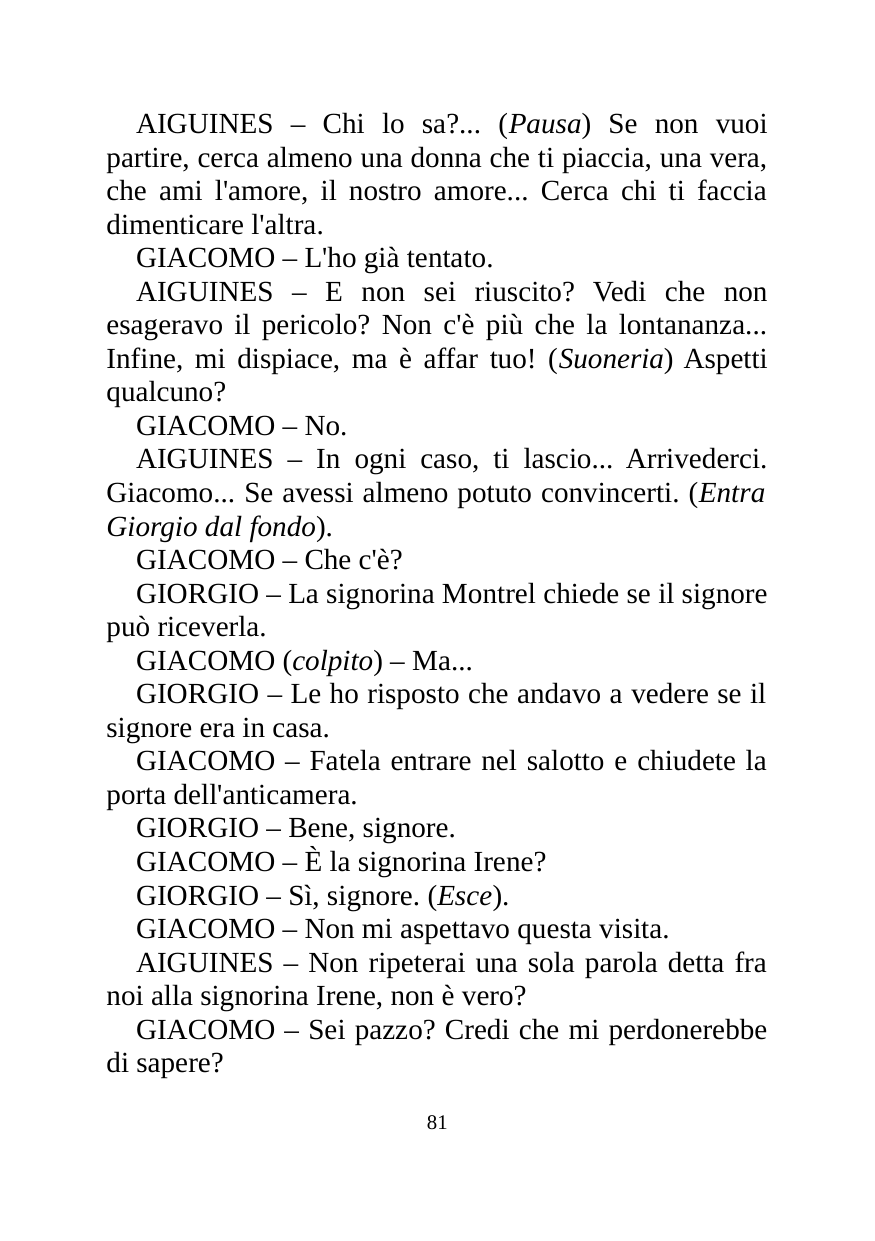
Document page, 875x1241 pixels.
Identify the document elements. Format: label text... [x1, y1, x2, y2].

text AIGUINES – E non sei riuscito? Vedi che non esageravo il pericolo? Non c'è più che la lontananza... Infine, mi dispiace, ma è affar tuo! (Suoneria) Aspetti qualcuno? [106, 274, 768, 408]
text GIACOMO – Che c'è? [106, 542, 768, 576]
text GIACOMO – Fatela entrare nel salotto e chiudete la porta dell'anticamera. [106, 743, 768, 811]
text GIORGIO – La signorina Montrel chiede se il signore può riceverla. [106, 576, 768, 643]
text GIACOMO – È la signorina Irene? [106, 844, 768, 878]
text GIORGIO – Sì, signore. (Esce). [106, 878, 768, 911]
text GIACOMO – Non mi aspettavo questa visita. [106, 911, 768, 945]
text AIGUINES – Chi lo sa?... (Pausa) Se non vuoi partire, cerca almeno una donna che ti piaccia, una vera, che ami l'amore, il nostro amore... Cerca chi ti faccia dimenticare l'altra. [106, 106, 768, 240]
text GIORGIO – Le ho risposto che andavo a vedere se il signore era in casa. [106, 676, 768, 743]
text AIGUINES – Non ripeterai una sola parola detta fra noi alla signorina Irene, non è vero? [106, 945, 768, 1012]
text AIGUINES – In ogni caso, ti lascio... Arrivederci. Giacomo... Se avessi almeno potuto convincerti. (Entra Giorgio dal fondo). [106, 442, 768, 542]
text GIACOMO – No. [106, 408, 768, 442]
text GIACOMO – Sei pazzo? Credi che mi perdonerebbe di sapere? [106, 1012, 768, 1079]
text GIACOMO (colpito) – Ma... [106, 643, 768, 676]
text GIORGIO – Bene, signore. [106, 811, 768, 844]
text GIACOMO – L'ho già tentato. [106, 240, 768, 274]
